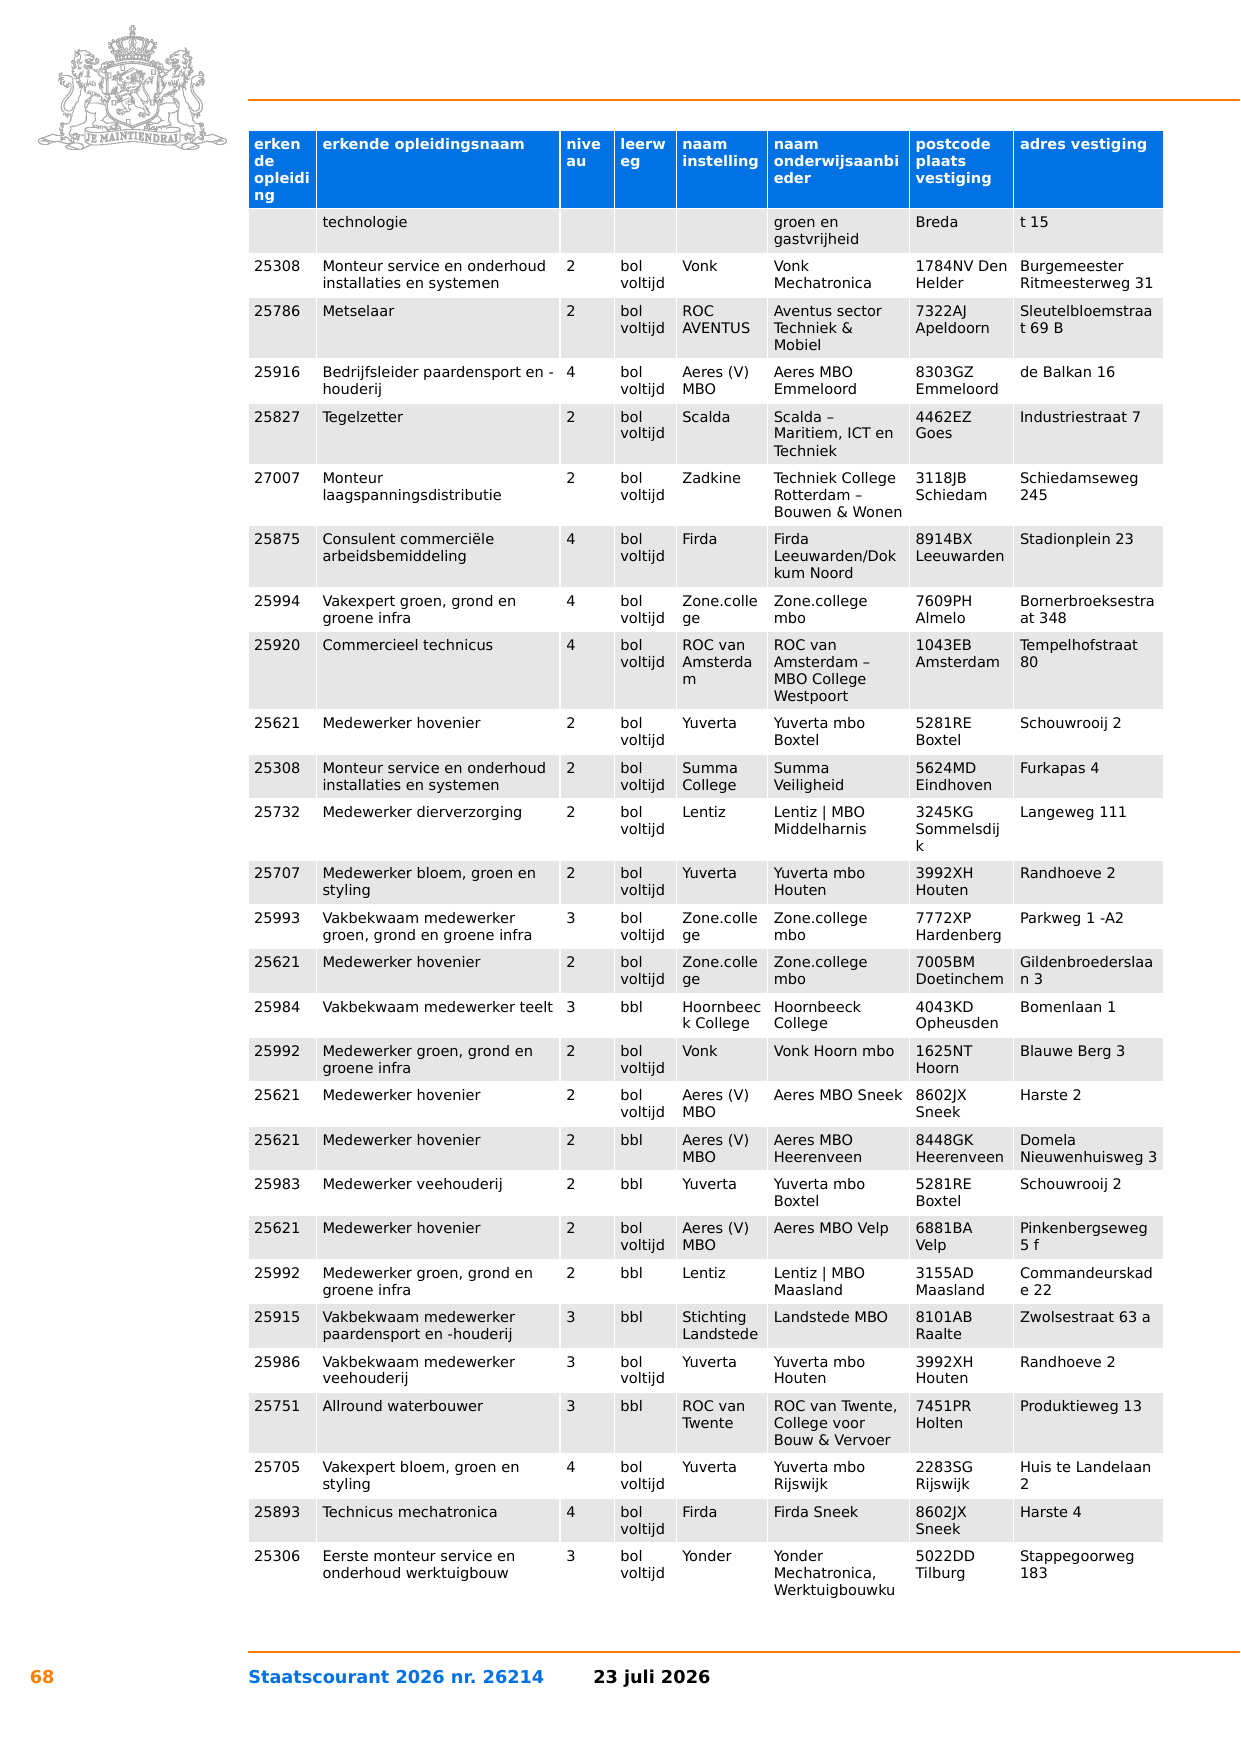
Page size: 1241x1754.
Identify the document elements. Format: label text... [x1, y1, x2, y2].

table_cell 2 [561, 799, 614, 859]
table_header naam instelling [677, 131, 767, 208]
table_cell Gildenbroederslaan 3 [1014, 949, 1163, 993]
table_cell Industriestraat 7 [1014, 404, 1163, 464]
table_cell Techniek College Rotterdam – Bouwen & Wonen [768, 465, 909, 525]
table_cell Hoornbeeck College [677, 994, 767, 1037]
table_header naam onderwijsaanbieder [768, 131, 909, 208]
table_cell bol voltijd [615, 526, 676, 587]
table_cell Medewerker bloem, groen en styling [317, 861, 559, 904]
table_cell Commercieel technicus [317, 632, 559, 709]
table_cell 25621 [249, 1127, 316, 1170]
table_cell Landstede MBO [768, 1304, 909, 1348]
table_cell Vonk Mechatronica [768, 254, 909, 297]
table_cell 1784NV Den Helder [910, 254, 1013, 297]
table_cell 6881BA Velp [910, 1216, 1013, 1259]
table_cell 3 [561, 1543, 614, 1603]
table_cell Yuverta mbo Houten [768, 861, 909, 904]
table_cell Parkweg 1 -A2 [1014, 905, 1163, 948]
table_cell [677, 209, 767, 253]
table_cell Aeres MBO Heerenveen [768, 1127, 909, 1170]
table_cell Aeres (V) MBO [677, 1083, 767, 1126]
table_cell 2 [561, 1083, 614, 1126]
table_cell Breda [910, 209, 1013, 253]
table_cell bol voltijd [615, 465, 676, 525]
table_cell 2 [561, 1038, 614, 1081]
table_cell bol voltijd [615, 254, 676, 297]
table_cell Zone.college mbo [768, 949, 909, 993]
table_cell Medewerker hovenier [317, 949, 559, 993]
table_cell Schiedamseweg 245 [1014, 465, 1163, 525]
table_cell Aventus sector Techniek & Mobiel [768, 298, 909, 358]
table_cell 4462EZ Goes [910, 404, 1013, 464]
table_cell bol voltijd [615, 755, 676, 798]
table_cell 25308 [249, 254, 316, 297]
table_cell Tempelhofstraat 80 [1014, 632, 1163, 709]
table_cell 3 [561, 994, 614, 1037]
table_cell Zadkine [677, 465, 767, 525]
table_cell bol voltijd [615, 1349, 676, 1392]
table_cell Huis te Landelaan 2 [1014, 1455, 1163, 1498]
table_cell Firda Leeuwarden/Dokkum Noord [768, 526, 909, 587]
table_cell bol voltijd [615, 711, 676, 754]
table_cell Vakbekwaam medewerker teelt [317, 994, 559, 1037]
table_cell 25983 [249, 1171, 316, 1214]
table_cell 5281RE Boxtel [910, 711, 1013, 754]
table_cell Vakbekwaam medewerker veehouderij [317, 1349, 559, 1392]
table_cell Vakbekwaam medewerker groen, grond en groene infra [317, 905, 559, 948]
table_cell 2 [561, 254, 614, 297]
table_cell 5022DD Tilburg [910, 1543, 1013, 1603]
table_cell Zwolsestraat 63 a [1014, 1304, 1163, 1348]
table_cell Vonk [677, 1038, 767, 1081]
table_cell 25786 [249, 298, 316, 358]
table_cell 4 [561, 526, 614, 587]
table_cell de Balkan 16 [1014, 359, 1163, 403]
table_cell Bornerbroeksestraat 348 [1014, 588, 1163, 631]
table_cell Aeres (V) MBO [677, 1127, 767, 1170]
table_cell bbl [615, 1260, 676, 1303]
table_cell 2 [561, 861, 614, 904]
table_cell 25994 [249, 588, 316, 631]
table_cell 25875 [249, 526, 316, 587]
table_cell Medewerker groen, grond en groene infra [317, 1038, 559, 1081]
table_cell 3 [561, 1393, 614, 1453]
table_cell 5624MD Eindhoven [910, 755, 1013, 798]
table_cell Eerste monteur service en onderhoud werktuigbouw [317, 1543, 559, 1603]
table_cell Consulent commerciële arbeidsbemiddeling [317, 526, 559, 587]
table_cell Yuverta [677, 1171, 767, 1214]
table_cell 7609PH Almelo [910, 588, 1013, 631]
table_cell Lentiz [677, 1260, 767, 1303]
table_cell 25306 [249, 1543, 316, 1603]
table_cell 5281RE Boxtel [910, 1171, 1013, 1214]
table_cell 25992 [249, 1038, 316, 1081]
table_cell bol voltijd [615, 861, 676, 904]
table_cell 2 [561, 465, 614, 525]
table_cell Medewerker hovenier [317, 1127, 559, 1170]
table_cell 3992XH Houten [910, 1349, 1013, 1392]
table_cell Vakbekwaam medewerker paardensport en -houderij [317, 1304, 559, 1348]
table_cell Summa Veiligheid [768, 755, 909, 798]
table_cell 25915 [249, 1304, 316, 1348]
table_cell Vonk [677, 254, 767, 297]
table_cell 3992XH Houten [910, 861, 1013, 904]
table_cell 4 [561, 1499, 614, 1542]
table_cell Tegelzetter [317, 404, 559, 464]
table_cell 2283SG Rijswijk [910, 1455, 1013, 1498]
table_cell Sleutelbloemstraat 69 B [1014, 298, 1163, 358]
table_cell 2 [561, 1127, 614, 1170]
table_cell Vakexpert bloem, groen en styling [317, 1455, 559, 1498]
picture [38, 25, 227, 150]
table_cell bol voltijd [615, 1455, 676, 1498]
table_cell Yuverta mbo Rijswijk [768, 1455, 909, 1498]
table_header niveau [561, 131, 614, 208]
table_cell [561, 209, 614, 253]
table_cell groen en gastvrijheid [768, 209, 909, 253]
table_cell 25986 [249, 1349, 316, 1392]
table_cell 8602JX Sneek [910, 1499, 1013, 1542]
table_cell 2 [561, 1216, 614, 1259]
table_cell 25308 [249, 755, 316, 798]
table_cell Monteur service en onderhoud installaties en systemen [317, 254, 559, 297]
table_cell Yuverta mbo Boxtel [768, 1171, 909, 1214]
table_cell Monteur service en onderhoud installaties en systemen [317, 755, 559, 798]
table_cell Yuverta mbo Boxtel [768, 711, 909, 754]
table_cell Scalda [677, 404, 767, 464]
table_cell bbl [615, 1127, 676, 1170]
table_cell 2 [561, 298, 614, 358]
table_cell Randhoeve 2 [1014, 1349, 1163, 1392]
table_cell 25920 [249, 632, 316, 709]
table_cell bol voltijd [615, 1499, 676, 1542]
table_cell bol voltijd [615, 799, 676, 859]
table_cell Firda Sneek [768, 1499, 909, 1542]
table_cell bol voltijd [615, 404, 676, 464]
table_cell Aeres (V) MBO [677, 359, 767, 403]
table_cell Firda [677, 526, 767, 587]
table_cell bol voltijd [615, 298, 676, 358]
table_cell 4 [561, 359, 614, 403]
table_cell 3245KG Sommelsdijk [910, 799, 1013, 859]
table_cell [615, 209, 676, 253]
table_cell Commandeurskade 22 [1014, 1260, 1163, 1303]
table_cell t 15 [1014, 209, 1163, 253]
table_cell Yuverta [677, 711, 767, 754]
table_cell Aeres MBO Sneek [768, 1083, 909, 1126]
table_cell 25621 [249, 1083, 316, 1126]
table_header erkende opleiding [249, 131, 316, 208]
table_cell bbl [615, 994, 676, 1037]
table_cell Medewerker hovenier [317, 711, 559, 754]
table_cell 2 [561, 404, 614, 464]
table_cell bol voltijd [615, 359, 676, 403]
table_cell Zone.college [677, 949, 767, 993]
table_cell 3 [561, 905, 614, 948]
table_cell 25621 [249, 949, 316, 993]
table_cell Schouwrooij 2 [1014, 1171, 1163, 1214]
table_cell Bedrijfsleider paardensport en -houderij [317, 359, 559, 403]
table_cell ROC AVENTUS [677, 298, 767, 358]
table_cell Yuverta [677, 1455, 767, 1498]
table_cell Vakexpert groen, grond en groene infra [317, 588, 559, 631]
table_cell 27007 [249, 465, 316, 525]
table_cell Yuverta mbo Houten [768, 1349, 909, 1392]
table_cell Harste 4 [1014, 1499, 1163, 1542]
table_cell Medewerker hovenier [317, 1216, 559, 1259]
table_cell Metselaar [317, 298, 559, 358]
table_cell [249, 209, 316, 253]
table_cell 8914BX Leeuwarden [910, 526, 1013, 587]
table_cell Stappegoorweg 183 [1014, 1543, 1163, 1603]
table_cell bbl [615, 1393, 676, 1453]
table_cell 2 [561, 711, 614, 754]
table_cell 4 [561, 588, 614, 631]
table_cell Yonder Mechatronica, Werktuigbouwku [768, 1543, 909, 1603]
table_cell bol voltijd [615, 1038, 676, 1081]
table_cell bol voltijd [615, 1216, 676, 1259]
table_cell Aeres (V) MBO [677, 1216, 767, 1259]
table_cell 25827 [249, 404, 316, 464]
table_cell Harste 2 [1014, 1083, 1163, 1126]
table_cell Blauwe Berg 3 [1014, 1038, 1163, 1081]
table_cell 2 [561, 1260, 614, 1303]
table_cell Lentiz | MBO Maasland [768, 1260, 909, 1303]
table_cell Firda [677, 1499, 767, 1542]
table_cell 25916 [249, 359, 316, 403]
table_cell 3 [561, 1304, 614, 1348]
table_cell Zone.college mbo [768, 588, 909, 631]
table_cell 25992 [249, 1260, 316, 1303]
table_cell Furkapas 4 [1014, 755, 1163, 798]
table_cell 25732 [249, 799, 316, 859]
table_cell ROC van Amsterdam – MBO College Westpoort [768, 632, 909, 709]
table_cell 1625NT Hoorn [910, 1038, 1013, 1081]
table_cell 25621 [249, 711, 316, 754]
table_cell Medewerker hovenier [317, 1083, 559, 1126]
table_cell 25893 [249, 1499, 316, 1542]
table_cell ROC van Twente, College voor Bouw & Vervoer [768, 1393, 909, 1453]
table_cell Medewerker groen, grond en groene infra [317, 1260, 559, 1303]
table_cell 8101AB Raalte [910, 1304, 1013, 1348]
table_cell 7451PR Holten [910, 1393, 1013, 1453]
table_cell Burgemeester Ritmeesterweg 31 [1014, 254, 1163, 297]
table_cell Zone.college [677, 905, 767, 948]
table_cell 4 [561, 632, 614, 709]
table_cell 25751 [249, 1393, 316, 1453]
table_cell 8448GK Heerenveen [910, 1127, 1013, 1170]
table_cell ROC van Twente [677, 1393, 767, 1453]
table_cell bol voltijd [615, 588, 676, 631]
table_cell 1043EB Amsterdam [910, 632, 1013, 709]
table_cell Schouwrooij 2 [1014, 711, 1163, 754]
table_cell 25993 [249, 905, 316, 948]
table_cell Domela Nieuwenhuisweg 3 [1014, 1127, 1163, 1170]
table_cell Lentiz | MBO Middelharnis [768, 799, 909, 859]
table_header adres vestiging [1014, 131, 1163, 208]
table_cell ROC van Amsterdam [677, 632, 767, 709]
table_cell 8602JX Sneek [910, 1083, 1013, 1126]
table_cell Bomenlaan 1 [1014, 994, 1163, 1037]
table_cell bol voltijd [615, 632, 676, 709]
table_header leerweg [615, 131, 676, 208]
table_cell 4 [561, 1455, 614, 1498]
table_cell 2 [561, 755, 614, 798]
table_cell Zone.college [677, 588, 767, 631]
table_header erkende opleidingsnaam [317, 131, 559, 208]
table_cell bol voltijd [615, 1083, 676, 1126]
table_cell 7772XP Hardenberg [910, 905, 1013, 948]
table_cell Medewerker dierverzorging [317, 799, 559, 859]
table_cell Medewerker veehouderij [317, 1171, 559, 1214]
table_cell 3 [561, 1349, 614, 1392]
table_cell Pinkenbergseweg 5 f [1014, 1216, 1163, 1259]
table_cell Stichting Landstede [677, 1304, 767, 1348]
table_cell 25984 [249, 994, 316, 1037]
table_cell Yuverta [677, 1349, 767, 1392]
table_cell Summa College [677, 755, 767, 798]
table_cell Monteur laagspanningsdistributie [317, 465, 559, 525]
table_cell Hoornbeeck College [768, 994, 909, 1037]
table_cell Yuverta [677, 861, 767, 904]
table_cell 7322AJ Apeldoorn [910, 298, 1013, 358]
table_cell Stadionplein 23 [1014, 526, 1163, 587]
table_cell 7005BM Doetinchem [910, 949, 1013, 993]
table_cell 3118JB Schiedam [910, 465, 1013, 525]
table_cell Technicus mechatronica [317, 1499, 559, 1542]
table_cell bol voltijd [615, 905, 676, 948]
table_cell Scalda – Maritiem, ICT en Techniek [768, 404, 909, 464]
table_cell Lentiz [677, 799, 767, 859]
table_cell bbl [615, 1304, 676, 1348]
table_cell Zone.college mbo [768, 905, 909, 948]
table_cell Randhoeve 2 [1014, 861, 1163, 904]
table_cell Allround waterbouwer [317, 1393, 559, 1453]
table_header postcode plaats vestiging [910, 131, 1013, 208]
table_cell 2 [561, 1171, 614, 1214]
table_cell 25705 [249, 1455, 316, 1498]
table_cell 25707 [249, 861, 316, 904]
table_cell Yonder [677, 1543, 767, 1603]
table_cell Langeweg 111 [1014, 799, 1163, 859]
table_cell 4043KD Opheusden [910, 994, 1013, 1037]
table_cell 2 [561, 949, 614, 993]
table_cell bol voltijd [615, 949, 676, 993]
table_cell Aeres MBO Velp [768, 1216, 909, 1259]
table_cell 25621 [249, 1216, 316, 1259]
table_cell technologie [317, 209, 559, 253]
table_cell 8303GZ Emmeloord [910, 359, 1013, 403]
table_cell 3155AD Maasland [910, 1260, 1013, 1303]
table_cell bbl [615, 1171, 676, 1214]
table_cell bol voltijd [615, 1543, 676, 1603]
table_cell Produktieweg 13 [1014, 1393, 1163, 1453]
table_cell Aeres MBO Emmeloord [768, 359, 909, 403]
table_cell Vonk Hoorn mbo [768, 1038, 909, 1081]
